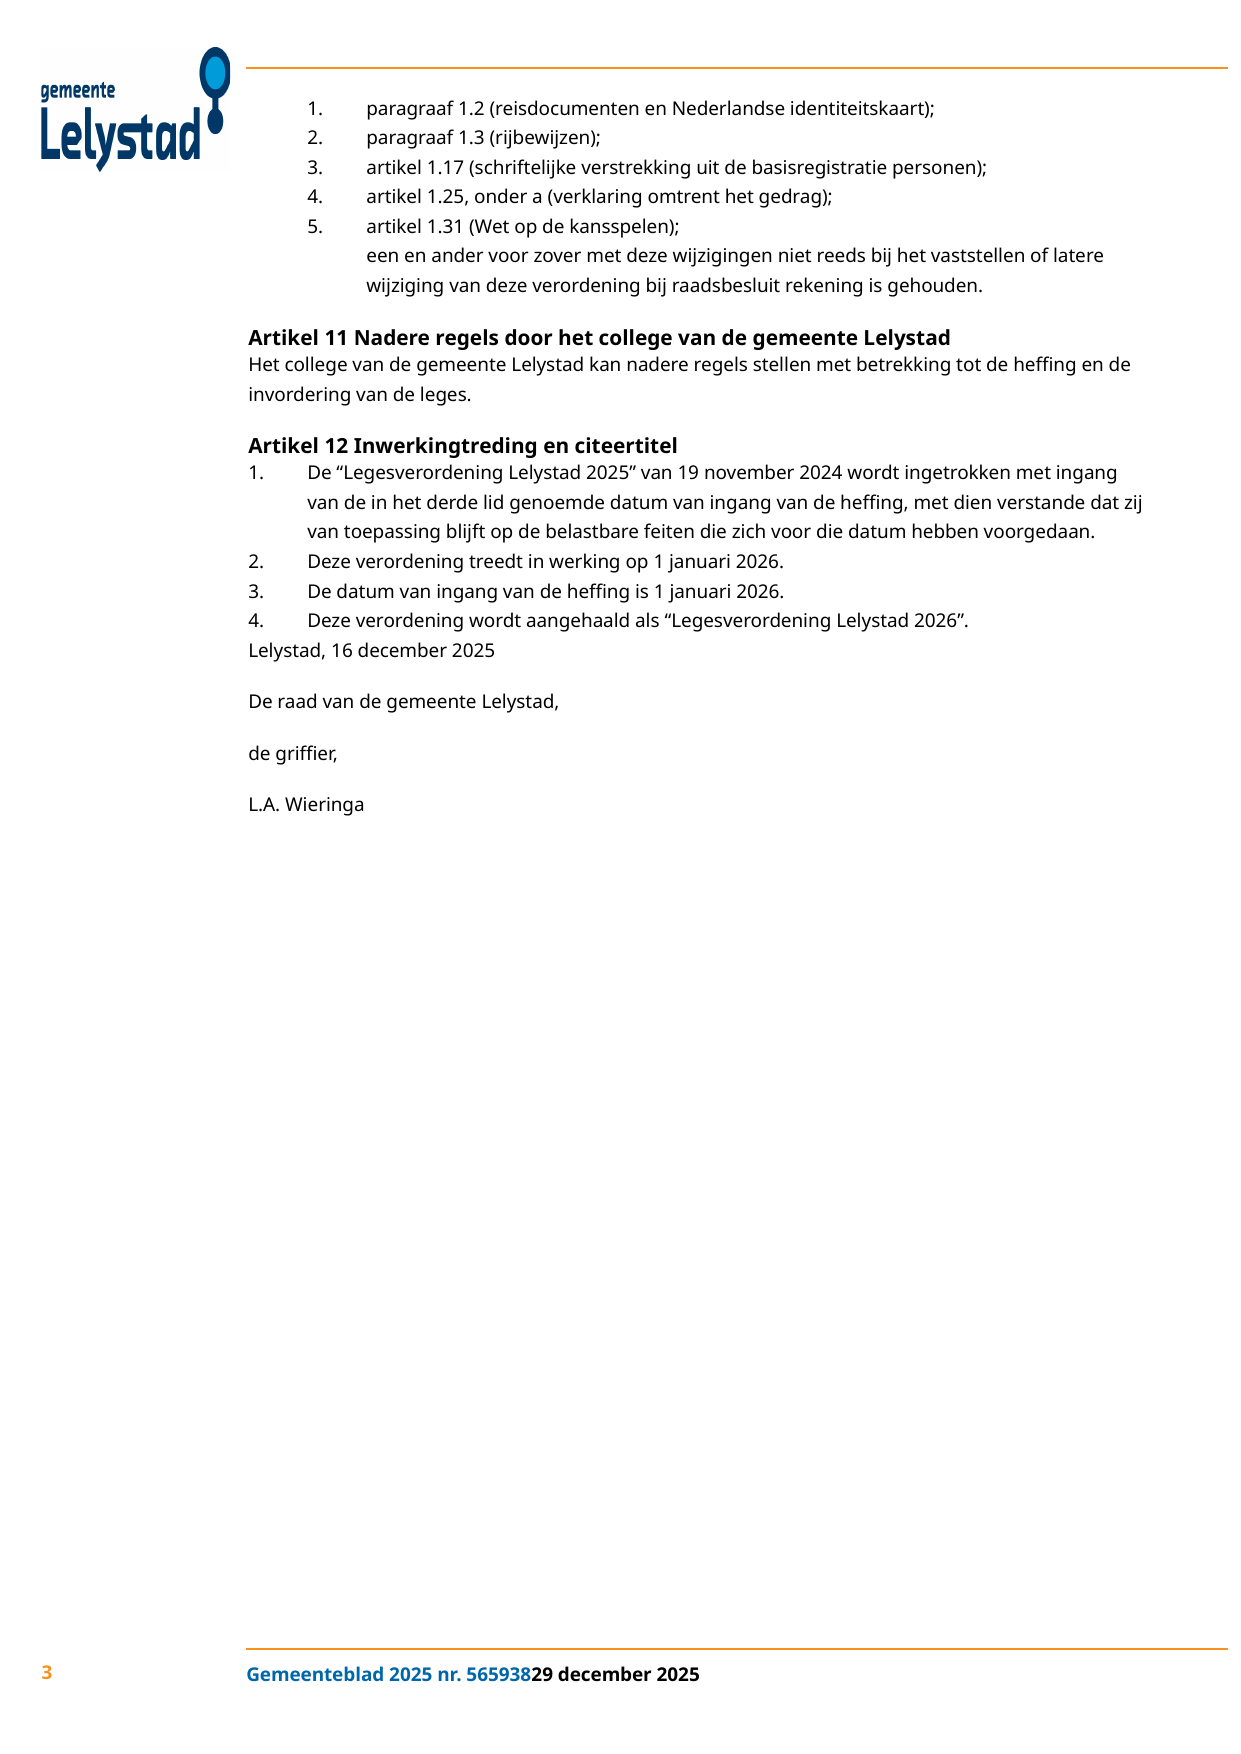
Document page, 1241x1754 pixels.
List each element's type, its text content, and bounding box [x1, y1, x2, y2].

text L.A. Wieringa [248, 791, 1152, 817]
list Deze verordening wordt aangehaald als “Legesverordening Lelystad 2026”. [248, 607, 1152, 633]
list De datum van ingang van de heffing is 1 januari 2026. [248, 578, 1152, 604]
text Artikel 11 Nadere regels door het college van de gemeente Lelystad [248, 323, 1152, 351]
text de griffier, [248, 740, 1152, 766]
list paragraaf 1.3 (rijbewijzen); [307, 124, 1152, 150]
picture [41, 47, 231, 172]
list De “Legesverordening Lelystad 2025” van 19 november 2024 wordt ingetrokken met ingang van de in het derde lid genoemde datum van ingang van de heffing, met dien verstande dat zij van toepassing blijft op de belastbare feiten die zich voor die datum hebben voorgedaan. [248, 459, 1152, 544]
list paragraaf 1.2 (reisdocumenten en Nederlandse identiteitskaart); [307, 95, 1152, 121]
text De raad van de gemeente Lelystad, [248, 688, 1152, 714]
list artikel 1.17 (schriftelijke verstrekking uit de basisregistratie personen); [307, 154, 1152, 180]
text Artikel 12 Inwerkingtreding en citeertitel [248, 431, 1152, 459]
text Het college van de gemeente Lelystad kan nadere regels stellen met betrekking tot de heffing en de invordering van de leges. [248, 351, 1152, 406]
list Deze verordening treedt in werking op 1 januari 2026. [248, 548, 1152, 574]
text Lelystad, 16 december 2025 [248, 637, 1152, 663]
list artikel 1.31 (Wet op de kansspelen); [307, 213, 1152, 239]
list artikel 1.25, onder a (verklaring omtrent het gedrag); [307, 183, 1152, 209]
list een en ander voor zover met deze wijzigingen niet reeds bij het vaststellen of latere wijziging van deze verordening bij raadsbesluit rekening is gehouden. [307, 243, 1152, 298]
